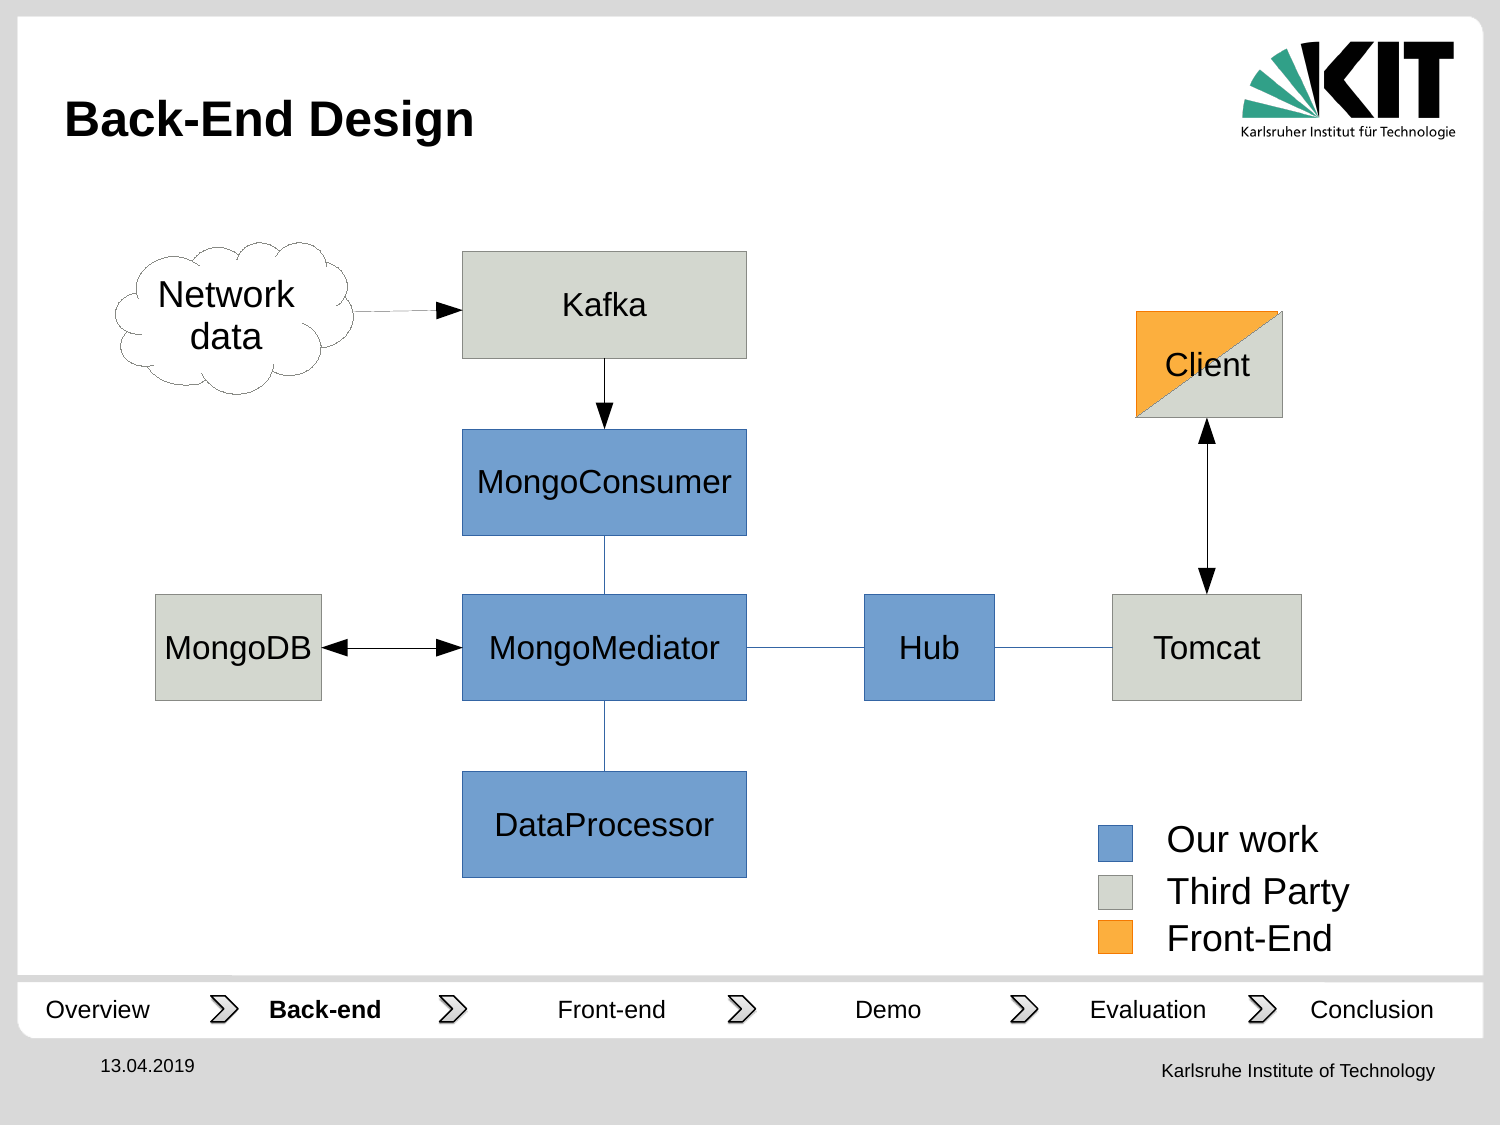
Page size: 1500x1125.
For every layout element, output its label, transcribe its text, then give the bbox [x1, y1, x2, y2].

text_box [1098, 825, 1133, 862]
text_box Overview [30, 986, 194, 1031]
text_box [1098, 920, 1133, 954]
text_box Hub [864, 594, 995, 701]
text_box [1098, 875, 1133, 910]
text_box MongoDB [155, 594, 322, 701]
text_box Our work [1151, 810, 1334, 863]
text_box Network data [115, 242, 354, 395]
text_box [1010, 995, 1038, 1022]
text_box [728, 995, 756, 1022]
text_box [210, 995, 238, 1022]
text_box MongoMediator [462, 594, 747, 701]
text_box Kafka [462, 251, 747, 359]
text_box Client [1150, 338, 1266, 391]
text_box [1248, 995, 1277, 1022]
text_box Demo [840, 986, 937, 1031]
text_box Front-End [1151, 910, 1349, 967]
text_box [1135, 311, 1283, 418]
text_box Back-end [254, 986, 418, 1031]
text_box Conclusion [1295, 986, 1500, 1031]
text_box Front-end [542, 986, 682, 1031]
text_box DataProcessor [462, 771, 747, 878]
text_box Evaluation [1075, 986, 1222, 1031]
text_box Tomcat [1112, 594, 1302, 701]
text_box 13.04.2019 [100, 1053, 272, 1113]
title Back-End Design [64, 54, 1198, 147]
text_box Third Party [1151, 863, 1366, 920]
text_box [439, 995, 467, 1022]
text_box MongoConsumer [462, 429, 747, 536]
picture [0, 0, 1500, 1125]
